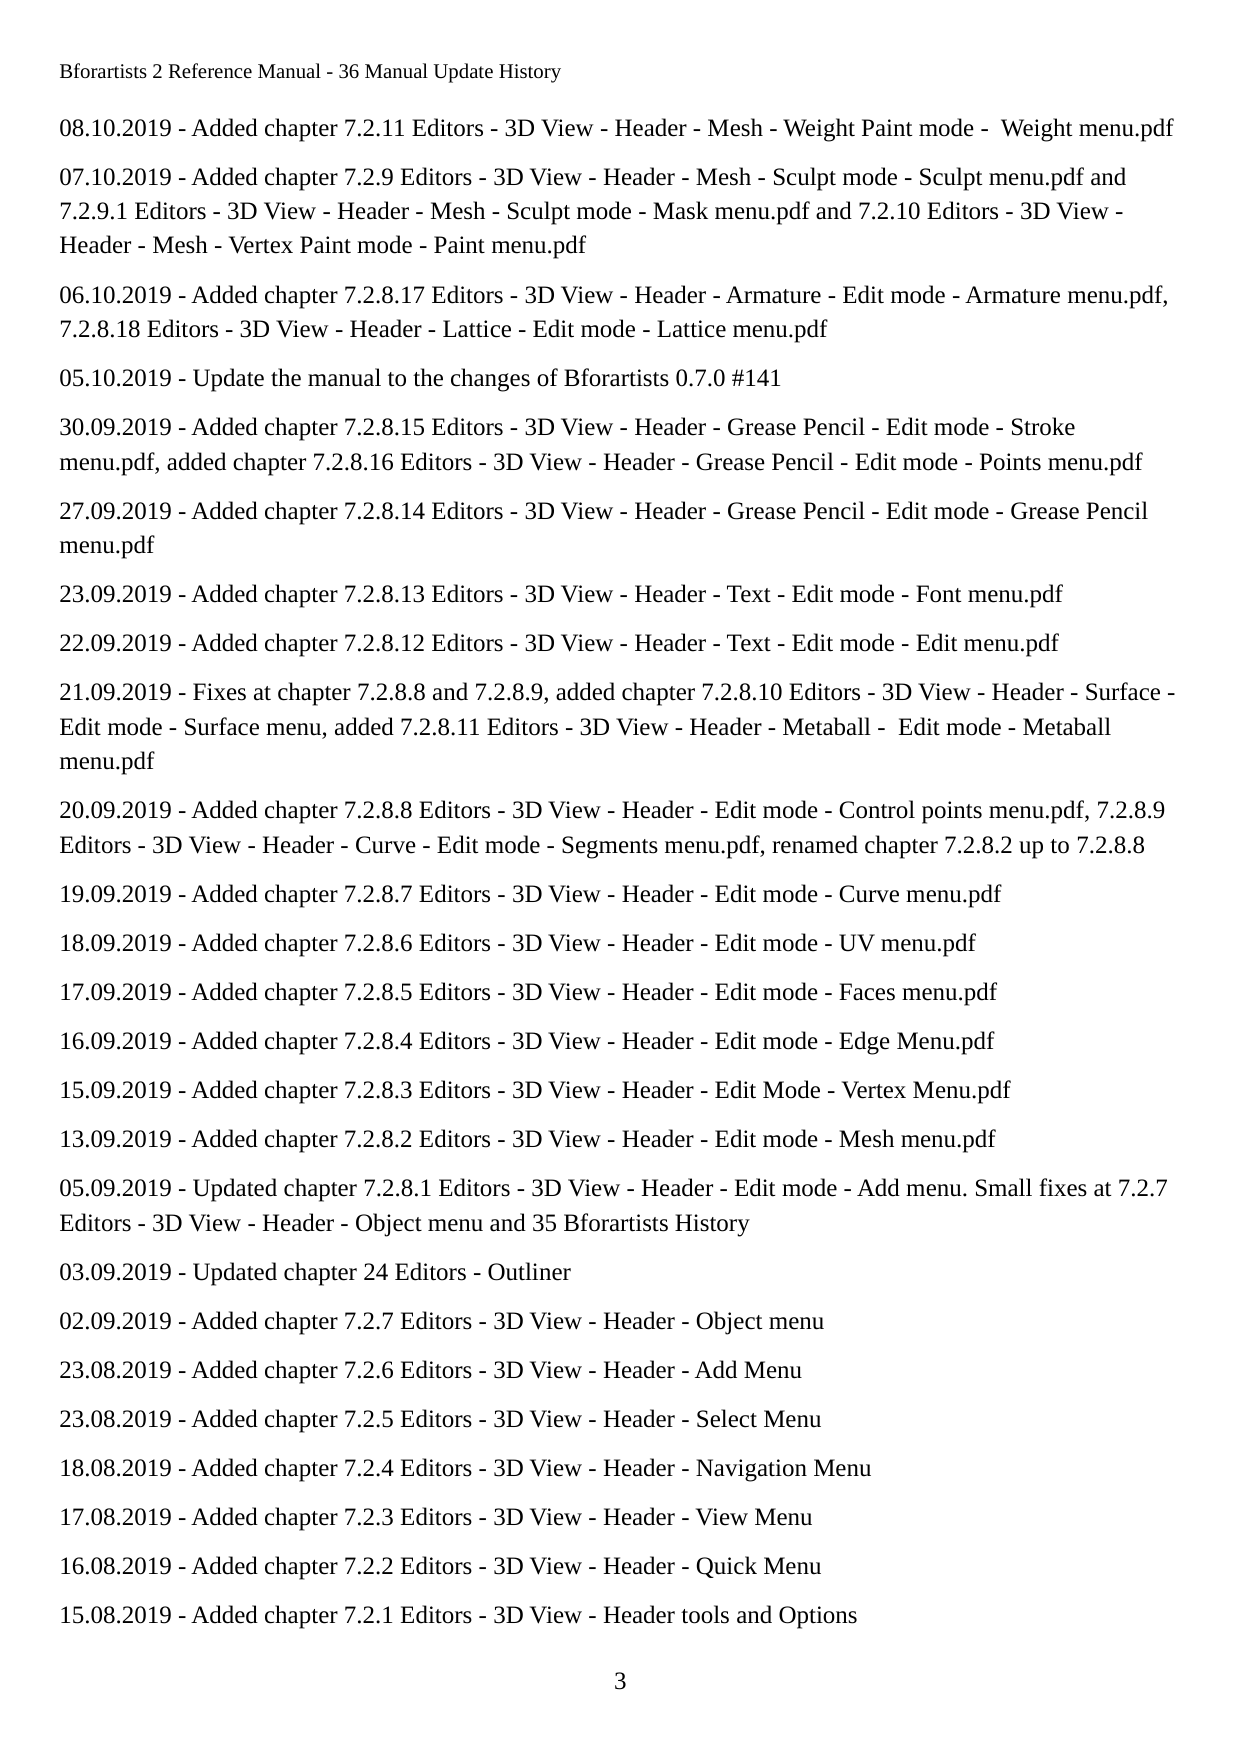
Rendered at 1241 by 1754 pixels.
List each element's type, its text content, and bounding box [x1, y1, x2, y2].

text 05.10.2019 - Update the manual to the changes of Bforartists 0.7.0 #141 [59, 363, 1181, 392]
text 30.09.2019 - Added chapter 7.2.8.15 Editors - 3D View - Header - Grease Pencil - Edit mode - Stroke menu.pdf, added chapter 7.2.8.16 Editors - 3D View - Header - Grease Pencil - Edit mode - Points menu.pdf [59, 412, 1181, 476]
text 20.09.2019 - Added chapter 7.2.8.8 Editors - 3D View - Header - Edit mode - Control points menu.pdf, 7.2.8.9 Editors - 3D View - Header - Curve - Edit mode - Segments menu.pdf, renamed chapter 7.2.8.2 up to 7.2.8.8 [59, 796, 1181, 859]
text 15.08.2019 - Added chapter 7.2.1 Editors - 3D View - Header tools and Options [59, 1600, 1181, 1629]
text 21.09.2019 - Fixes at chapter 7.2.8.8 and 7.2.8.9, added chapter 7.2.8.10 Editors - 3D View - Header - Surface - Edit mode - Surface menu, added 7.2.8.11 Editors - 3D View - Header - Metaball - Edit mode - Metaball menu.pdf [59, 677, 1181, 775]
text 19.09.2019 - Added chapter 7.2.8.7 Editors - 3D View - Header - Edit mode - Curve menu.pdf [59, 879, 1181, 908]
text 06.10.2019 - Added chapter 7.2.8.17 Editors - 3D View - Header - Armature - Edit mode - Armature menu.pdf, 7.2.8.18 Editors - 3D View - Header - Lattice - Edit mode - Lattice menu.pdf [59, 280, 1181, 343]
text 27.09.2019 - Added chapter 7.2.8.14 Editors - 3D View - Header - Grease Pencil - Edit mode - Grease Pencil menu.pdf [59, 496, 1181, 559]
text 02.09.2019 - Added chapter 7.2.7 Editors - 3D View - Header - Object menu [59, 1306, 1181, 1335]
text 23.08.2019 - Added chapter 7.2.6 Editors - 3D View - Header - Add Menu [59, 1355, 1181, 1384]
text 23.09.2019 - Added chapter 7.2.8.13 Editors - 3D View - Header - Text - Edit mode - Font menu.pdf [59, 579, 1181, 608]
text 17.08.2019 - Added chapter 7.2.3 Editors - 3D View - Header - View Menu [59, 1502, 1181, 1531]
text 18.08.2019 - Added chapter 7.2.4 Editors - 3D View - Header - Navigation Menu [59, 1453, 1181, 1482]
text 03.09.2019 - Updated chapter 24 Editors - Outliner [59, 1257, 1181, 1286]
text 05.09.2019 - Updated chapter 7.2.8.1 Editors - 3D View - Header - Edit mode - Add menu. Small fixes at 7.2.7 Editors - 3D View - Header - Object menu and 35 Bforartists History [59, 1173, 1181, 1237]
text 18.09.2019 - Added chapter 7.2.8.6 Editors - 3D View - Header - Edit mode - UV menu.pdf [59, 928, 1181, 957]
text 16.08.2019 - Added chapter 7.2.2 Editors - 3D View - Header - Quick Menu [59, 1551, 1181, 1580]
text 17.09.2019 - Added chapter 7.2.8.5 Editors - 3D View - Header - Edit mode - Faces menu.pdf [59, 977, 1181, 1006]
text 07.10.2019 - Added chapter 7.2.9 Editors - 3D View - Header - Mesh - Sculpt mode - Sculpt menu.pdf and 7.2.9.1 Editors - 3D View - Header - Mesh - Sculpt mode - Mask menu.pdf and 7.2.10 Editors - 3D View - Header - Mesh - Vertex Paint mode - Paint menu.pdf [59, 162, 1181, 259]
text 23.08.2019 - Added chapter 7.2.5 Editors - 3D View - Header - Select Menu [59, 1404, 1181, 1433]
text 08.10.2019 - Added chapter 7.2.11 Editors - 3D View - Header - Mesh - Weight Paint mode - Weight menu.pdf [59, 113, 1181, 141]
text 16.09.2019 - Added chapter 7.2.8.4 Editors - 3D View - Header - Edit mode - Edge Menu.pdf [59, 1026, 1181, 1055]
text 22.09.2019 - Added chapter 7.2.8.12 Editors - 3D View - Header - Text - Edit mode - Edit menu.pdf [59, 628, 1181, 657]
text 13.09.2019 - Added chapter 7.2.8.2 Editors - 3D View - Header - Edit mode - Mesh menu.pdf [59, 1124, 1181, 1153]
text 15.09.2019 - Added chapter 7.2.8.3 Editors - 3D View - Header - Edit Mode - Vertex Menu.pdf [59, 1075, 1181, 1104]
